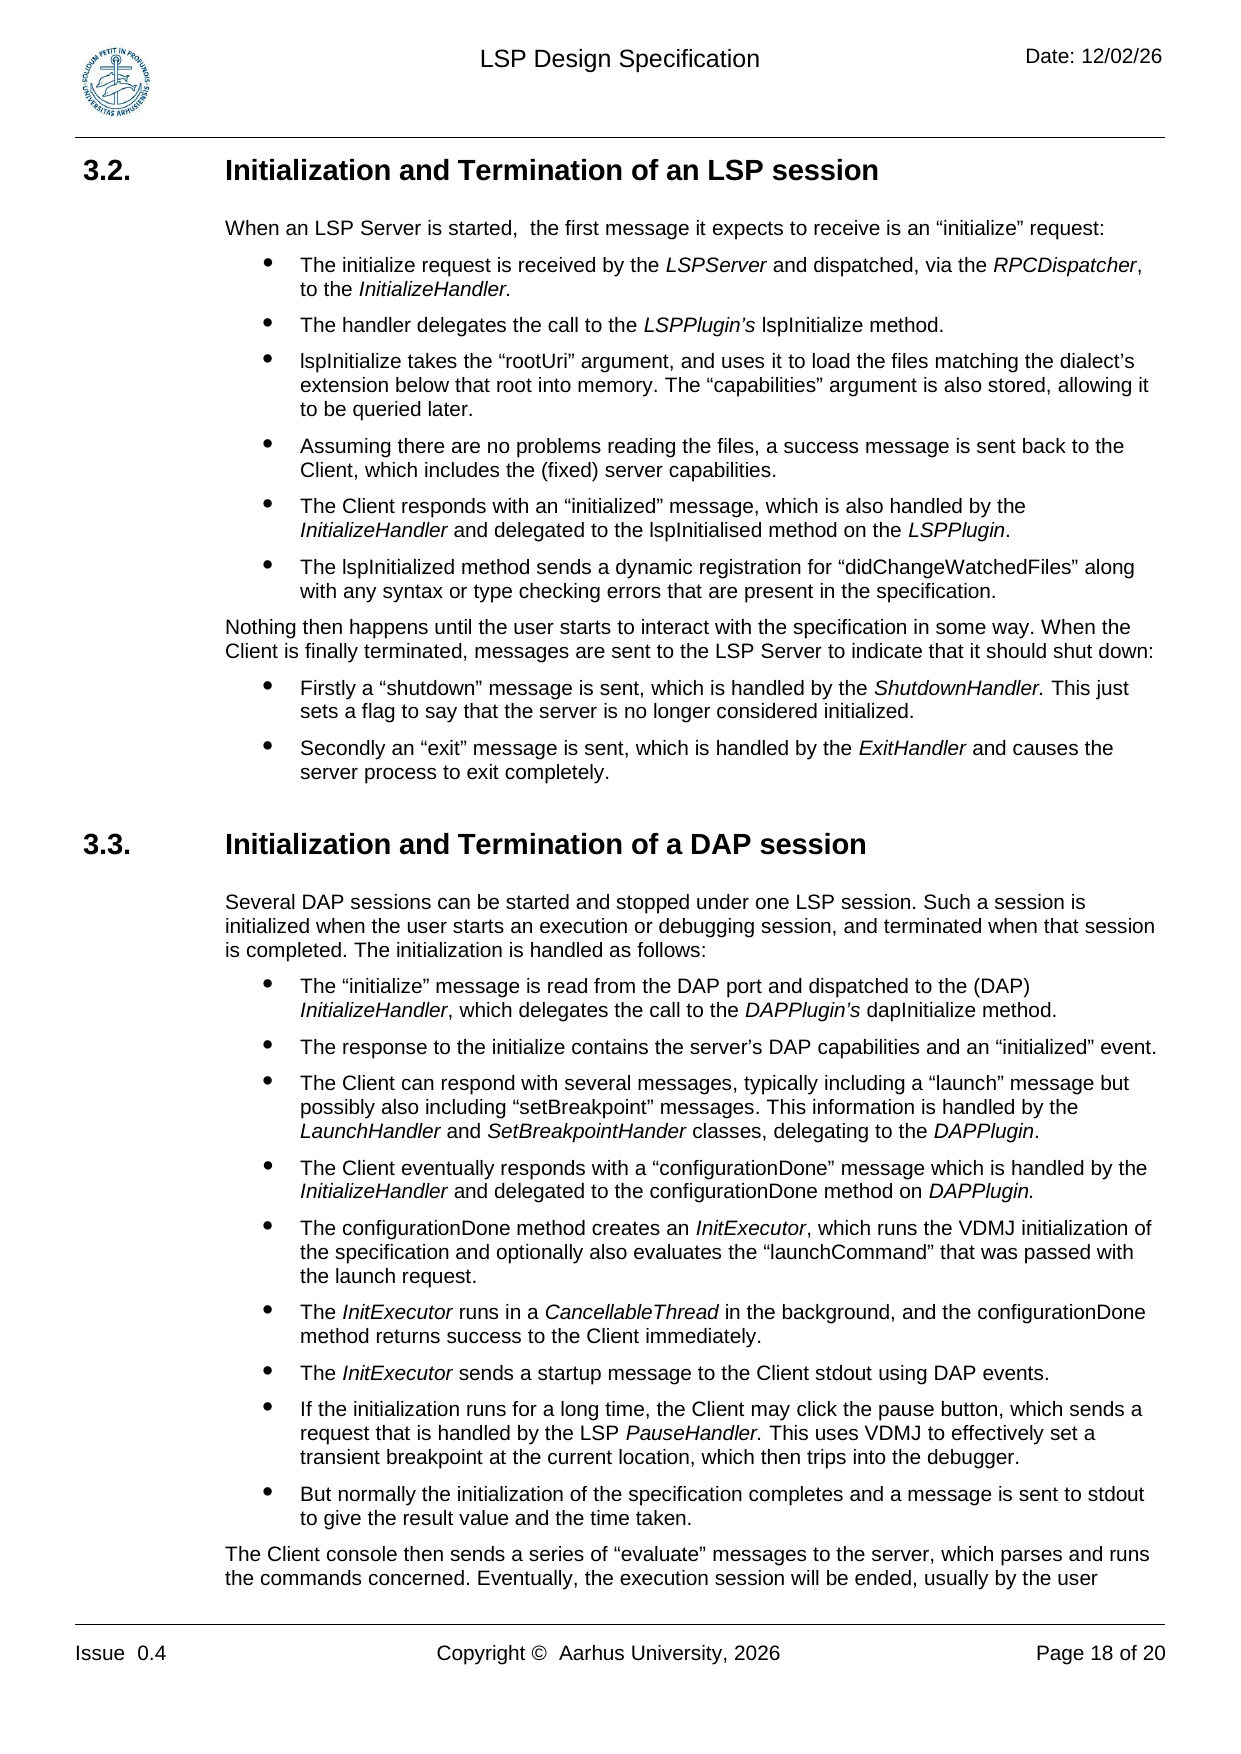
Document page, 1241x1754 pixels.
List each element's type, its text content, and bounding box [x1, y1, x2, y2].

text The Client console then sends a series of “evaluate” messages to the server, which parses and runs the commands concerned. Eventually, the execution session will be ended, usually by the user [225, 1542, 1165, 1590]
list Firstly a “shutdown” message is sent, which is handled by the ShutdownHandler. This just sets a flag to say that the server is no longer considered initialized. [262, 676, 1165, 724]
subtitle Initialization and Termination of a DAP session [75, 827, 1165, 860]
list But normally the initialization of the specification completes and a message is sent to stdout to give the result value and the time taken. [262, 1482, 1165, 1530]
list The handler delegates the call to the LSPPlugin’s lspInitialize method. [262, 313, 1165, 337]
list If the initialization runs for a long time, the Client may click the pause button, which sends a request that is handled by the LSP PauseHandler. This uses VDMJ to effectively set a transient breakpoint at the current location, which then trips into the debugger. [262, 1397, 1165, 1469]
list The InitExecutor sends a startup message to the Client stdout using DAP events. [262, 1361, 1165, 1385]
text Nothing then happens until the user starts to interact with the specification in some way. When the Client is finally terminated, messages are sent to the LSP Server to indicate that it should shut down: [225, 615, 1165, 663]
text Several DAP sessions can be started and stopped under one LSP session. Such a session is initialized when the user starts an execution or debugging session, and terminated when that session is completed. The initialization is handled as follows: [225, 890, 1165, 962]
list The configurationDone method creates an InitExecutor, which runs the VDMJ initialization of the specification and optionally also evaluates the “launchCommand” that was passed with the launch request. [262, 1216, 1165, 1288]
picture [78, 44, 153, 120]
list The lspInitialized method sends a dynamic registration for “didChangeWatchedFiles” along with any syntax or type checking errors that are present in the specification. [262, 555, 1165, 603]
list Secondly an “exit” message is sent, which is handled by the ExitHandler and causes the server process to exit completely. [262, 736, 1165, 784]
list The Client can respond with several messages, typically including a “launch” message but possibly also including “setBreakpoint” messages. This information is handled by the LaunchHandler and SetBreakpointHander classes, delegating to the DAPPlugin. [262, 1071, 1165, 1143]
list The InitExecutor runs in a CancellableThread in the background, and the configurationDone method returns success to the Client immediately. [262, 1301, 1165, 1348]
text When an LSP Server is started, the first message it expects to receive is an “initialize” request: [225, 216, 1165, 240]
subtitle Initialization and Termination of an LSP session [75, 153, 1165, 186]
list lspInitialize takes the “rootUri” argument, and uses it to load the files matching the dialect’s extension below that root into memory. The “capabilities” argument is also stored, allowing it to be queried later. [262, 350, 1165, 422]
list Assuming there are no problems reading the files, a success message is sent back to the Client, which includes the (fixed) server capabilities. [262, 434, 1165, 482]
list The Client responds with an “initialized” message, which is also handled by the InitializeHandler and delegated to the lspInitialised method on the LSPPlugin. [262, 494, 1165, 542]
list The “initialize” message is read from the DAP port and dispatched to the (DAP) InitializeHandler, which delegates the call to the DAPPlugin’s dapInitialize method. [262, 974, 1165, 1022]
list The initialize request is received by the LSPServer and dispatched, via the RPCDispatcher, to the InitializeHandler. [262, 253, 1165, 301]
list The response to the initialize contains the server’s DAP capabilities and an “initialized” event. [262, 1035, 1165, 1059]
list The Client eventually responds with a “configurationDone” message which is handled by the InitializeHandler and delegated to the configurationDone method on DAPPlugin. [262, 1156, 1165, 1204]
